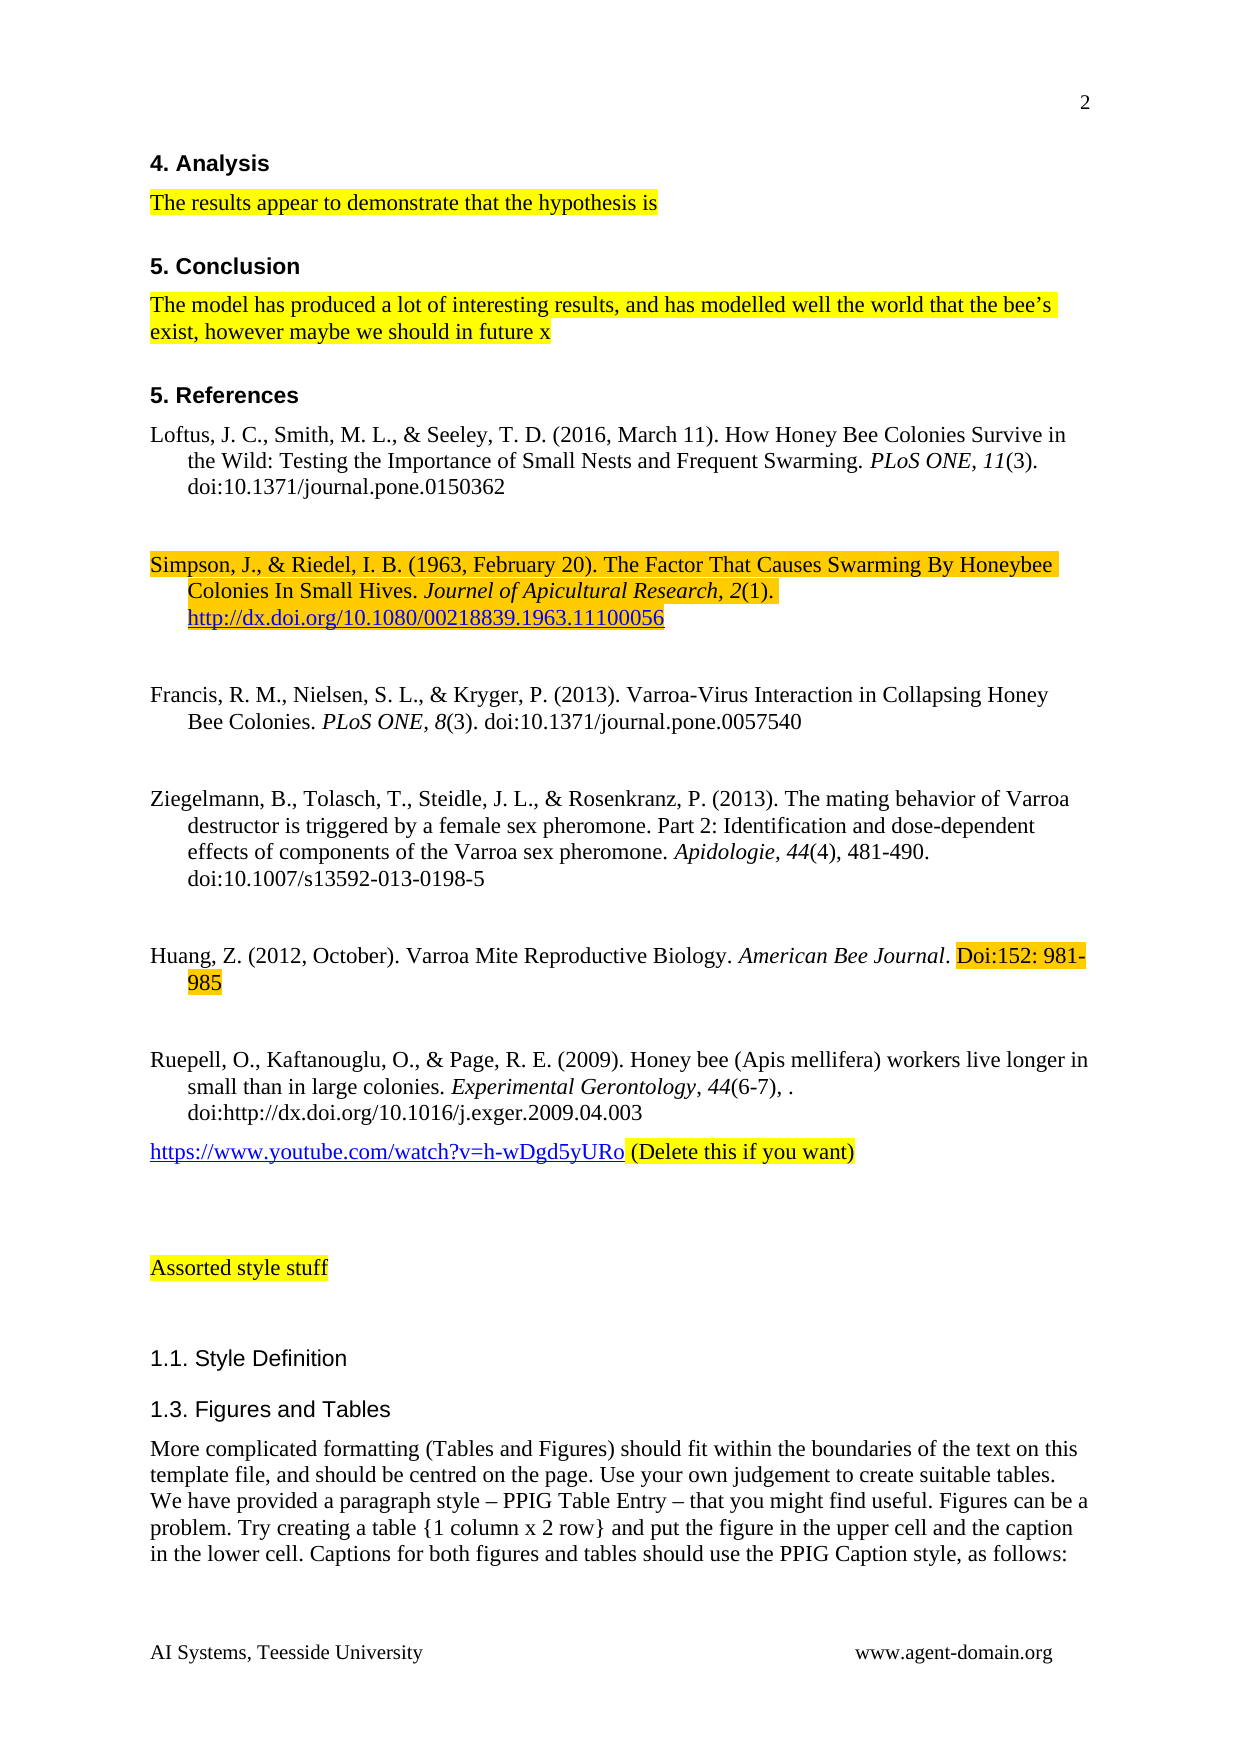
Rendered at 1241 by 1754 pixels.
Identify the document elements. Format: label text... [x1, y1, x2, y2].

subtitle 1.1. Style Definition [150, 1345, 1090, 1371]
subtitle 1.3. Figures and Tables [150, 1396, 1090, 1422]
text Assorted style stuff [150, 1254, 1090, 1281]
subtitle 5. Conclusion [150, 253, 1090, 279]
text https://www.youtube.com/watch?v=h-wDgd5yURo (Delete this if you want) [150, 1138, 1090, 1164]
text The model has produced a lot of interesting results, and has modelled well the world that the bee’s exist, however maybe we should in future x [150, 292, 1090, 344]
subtitle 4. Analysis [150, 150, 1090, 176]
text Simpson, J., & Riedel, I. B. (1963, February 20). The Factor That Causes Swarming By Honeybee Colonies In Small Hives. Journel of Apicultural Research, 2(1). http://dx.doi.org/10.1080/00218839.1963.11100056 [150, 551, 1090, 630]
text Ziegelmann, B., Tolasch, T., Steidle, J. L., & Rosenkranz, P. (2013). The mating behavior of Varroa destructor is triggered by a female sex pheromone. Part 2: Identification and dose-dependent effects of components of the Varroa sex pheromone. Apidologie, 44(4), 481-490. doi:10.1007/s13592-013-0198-5 [150, 786, 1090, 891]
text The results appear to demonstrate that the hypothesis is [150, 189, 1090, 215]
subtitle 5. References [150, 382, 1090, 408]
text More complicated formatting (Tables and Figures) should fit within the boundaries of the text on this template file, and should be centred on the page. Use your own judgement to create suitable tables. We have provided a paragraph style – PPIG Table Entry – that you might find useful. Figures can be a problem. Try creating a table {1 column x 2 row} and put the figure in the upper cell and the caption in the lower cell. Captions for both figures and tables should use the PPIG Caption style, as follows: [150, 1435, 1090, 1567]
text Francis, R. M., Nielsen, S. L., & Kryger, P. (2013). Varroa-Virus Interaction in Collapsing Honey Bee Colonies. PLoS ONE, 8(3). doi:10.1371/journal.pone.0057540 [150, 681, 1090, 734]
text Huang, Z. (2012, October). Varroa Mite Reproductive Biology. American Bee Journal. Doi:152: 981-985 [150, 942, 1090, 995]
text Loftus, J. C., Smith, M. L., & Seeley, T. D. (2016, March 11). How Honey Bee Colonies Survive in the Wild: Testing the Importance of Small Nests and Frequent Swarming. PLoS ONE, 11(3). doi:10.1371/journal.pone.0150362 [150, 421, 1090, 500]
text Ruepell, O., Kaftanouglu, O., & Page, R. E. (2009). Honey bee (Apis mellifera) workers live longer in small than in large colonies. Experimental Gerontology, 44(6-7), . doi:http://dx.doi.org/10.1016/j.exger.2009.04.003 [150, 1046, 1090, 1125]
